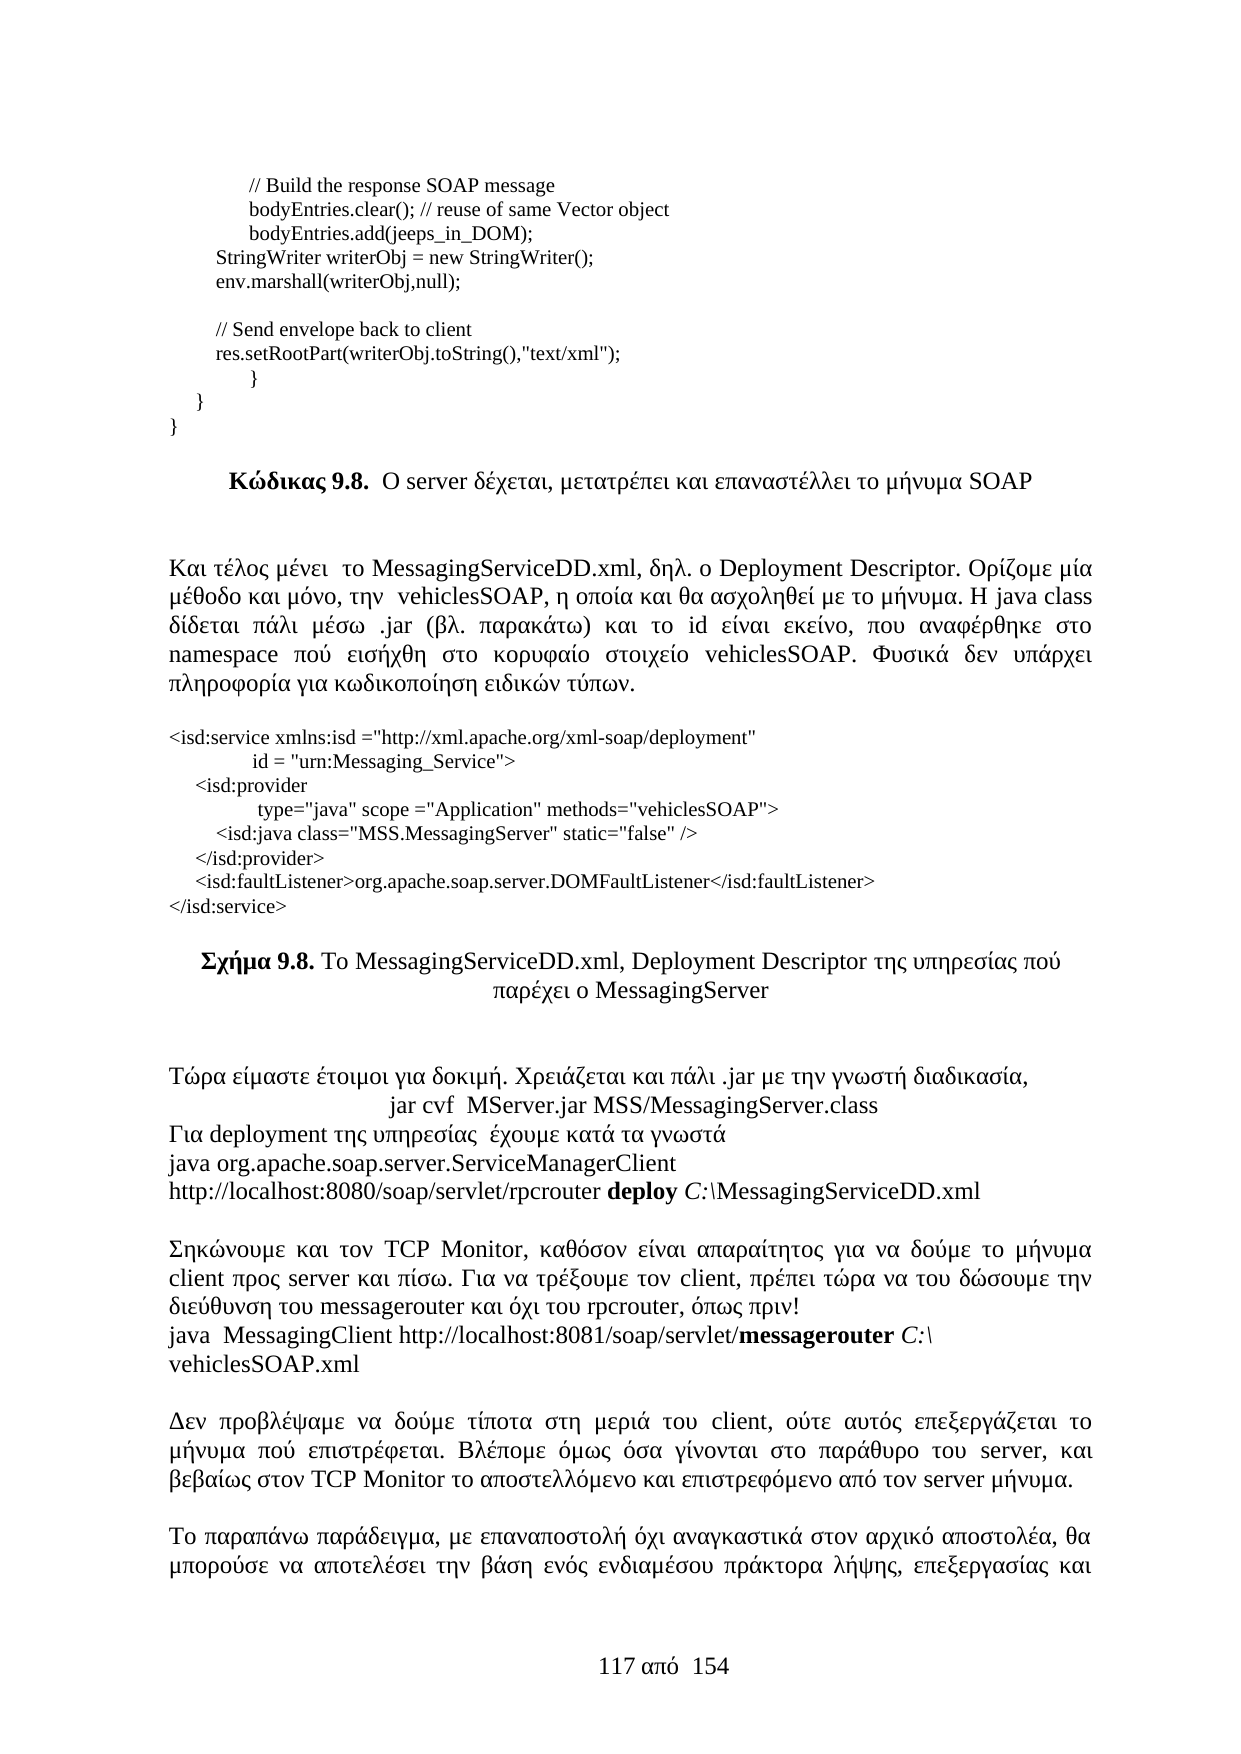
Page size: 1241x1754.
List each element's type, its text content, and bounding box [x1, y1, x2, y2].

text type="java" scope ="Application" methods="vehiclesSOAP"> [169, 797, 1092, 821]
text Σηκώνουμε και τον TCP Monitor, καθόσον είναι απαραίτητος για να δούμε το μήνυμα client προς server και πίσω. Για να τρέξουμε τον client, πρέπει τώρα να του δώσουμε την διεύθυνση του messagerouter και όχι του rpcrouter, όπως πριν! [169, 1234, 1092, 1320]
text // Send envelope back to client [169, 317, 1092, 341]
text Το παραπάνω παράδειγμα, με επαναποστολή όχι αναγκαστικά στον αρχικό αποστολέα, θα μπορούσε να αποτελέσει την βάση ενός ενδιαμέσου πράκτορα λήψης, επεξεργασίας και [169, 1521, 1092, 1579]
text Τώρα είμαστε έτοιμοι για δοκιμή. Χρειάζεται και πάλι .jar με την γνωστή διαδικασία, [169, 1061, 1092, 1090]
text res.setRootPart(writerObj.toString(),"text/xml"); [169, 341, 1092, 365]
text bodyEntries.add(jeeps_in_DOM); [169, 221, 1092, 245]
text Δεν προβλέψαμε να δούμε τίποτα στη μεριά του client, ούτε αυτός επεξεργάζεται το μήνυμα πού επιστρέφεται. Βλέπομε όμως όσα γίνονται στο παράθυρο του server, και βεβαίως στον TCP Monitor το αποστελλόμενο και επιστρεφόμενο από τον server μήνυμα. [169, 1406, 1092, 1493]
text <isd:faultListener>org.apache.soap.server.DOMFaultListener</isd:faultListener> [169, 869, 1092, 893]
text } [169, 413, 1092, 438]
text <isd:service xmlns:isd ="http://xml.apache.org/xml-soap/deployment" [169, 725, 1092, 749]
text jar cvf MServer.jar MSS/MessagingServer.class [169, 1090, 1092, 1119]
text <isd:provider [169, 773, 1092, 797]
text Για deployment της υπηρεσίας έχουμε κατά τα γνωστά [169, 1119, 1092, 1148]
text </isd:provider> [169, 845, 1092, 869]
text StringWriter writerObj = new StringWriter(); [169, 245, 1092, 269]
text env.marshall(writerObj,null); [169, 269, 1092, 293]
text <isd:java class="MSS.MessagingServer" static="false" /> [169, 821, 1092, 845]
text } [169, 389, 1092, 413]
text java org.apache.soap.server.ServiceManagerClient http://localhost:8080/soap/servlet/rpcrouter deploy C:\MessagingServiceDD.xml [169, 1148, 1092, 1205]
text Και τέλος μένει το MessagingServiceDD.xml, δηλ. ο Deployment Descriptor. Ορίζομε μία μέθοδο και μόνο, την vehiclesSOAP, η οποία και θα ασχοληθεί με το μήνυμα. Η java class δίδεται πάλι μέσω .jar (βλ. παρακάτω) και το id είναι εκείνο, που αναφέρθηκε στο namespace πού εισήχθη στο κορυφαίο στοιχείο vehiclesSOAP. Φυσικά δεν υπάρχει πληροφορία για κωδικοποίηση ειδικών τύπων. [169, 553, 1092, 696]
text bodyEntries.clear(); // reuse of same Vector object [169, 197, 1092, 221]
text Κώδικας 9.8. Ο server δέχεται, μετατρέπει και επαναστέλλει το μήνυμα SOAP [169, 466, 1092, 495]
text id = "urn:Messaging_Service"> [169, 749, 1092, 773]
text java MessagingClient http://localhost:8081/soap/servlet/messagerouter C:\vehiclesSOAP.xml [169, 1320, 1092, 1378]
text } [169, 365, 1092, 389]
text Σχήμα 9.8. Το MessagingServiceDD.xml, Deployment Descriptor της υπηρεσίας πού παρέχει ο MessagingServer [169, 946, 1092, 1004]
text </isd:service> [169, 893, 1092, 918]
text // Build the response SOAP message [169, 173, 1092, 197]
